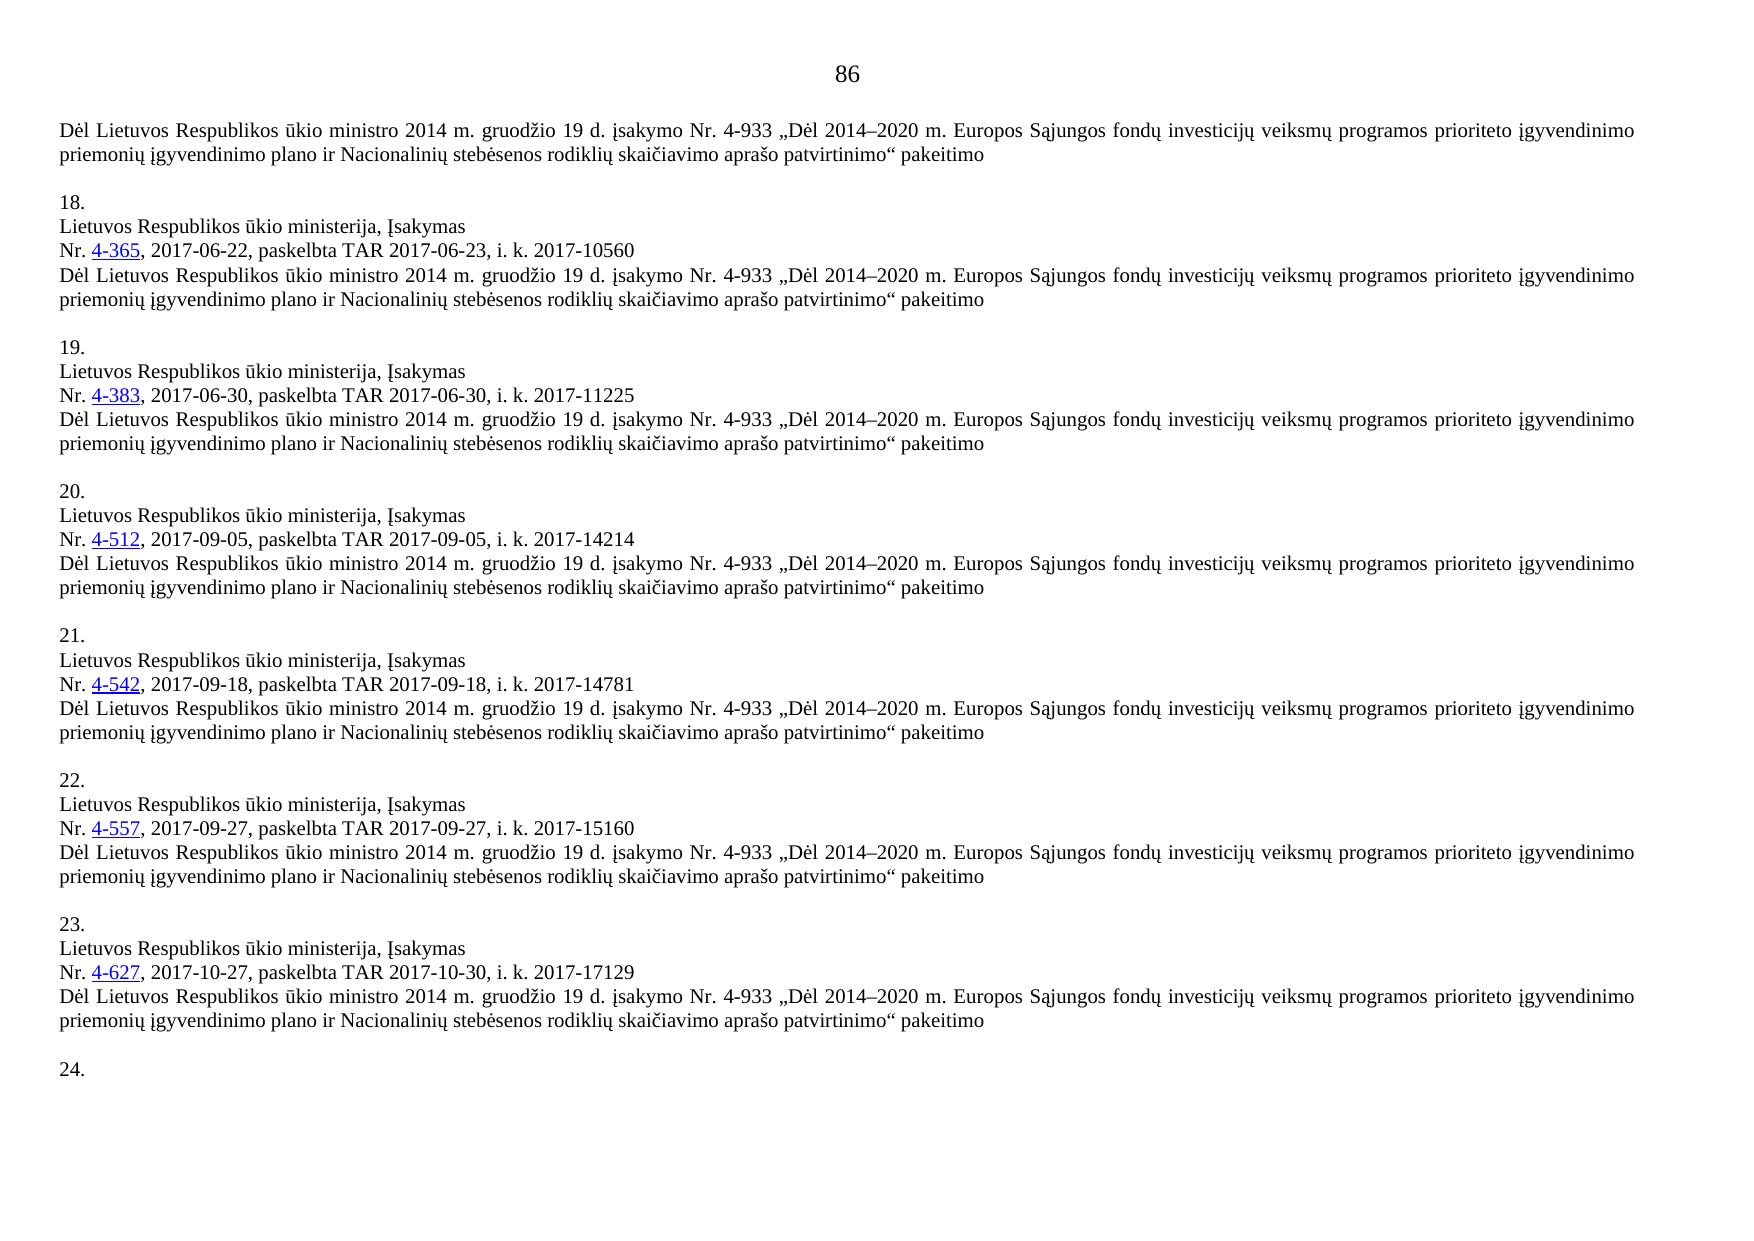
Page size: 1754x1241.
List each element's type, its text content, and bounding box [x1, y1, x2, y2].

text Nr. 4-383, 2017-06-30, paskelbta TAR 2017-06-30, i. k. 2017-11225 [59, 383, 1636, 407]
text 21. [59, 623, 1636, 647]
text Dėl Lietuvos Respublikos ūkio ministro 2014 m. gruodžio 19 d. įsakymo Nr. 4-933 „Dėl 2014–2020 m. Europos Sąjungos fondų investicijų veiksmų programos prioriteto įgyvendinimo priemonių įgyvendinimo plano ir Nacionalinių stebėsenos rodiklių skaičiavimo aprašo patvirtinimo“ pakeitimo [59, 551, 1636, 599]
text 22. [59, 768, 1636, 792]
text Dėl Lietuvos Respublikos ūkio ministro 2014 m. gruodžio 19 d. įsakymo Nr. 4-933 „Dėl 2014–2020 m. Europos Sąjungos fondų investicijų veiksmų programos prioriteto įgyvendinimo priemonių įgyvendinimo plano ir Nacionalinių stebėsenos rodiklių skaičiavimo aprašo patvirtinimo“ pakeitimo [59, 840, 1636, 888]
text Nr. 4-365, 2017-06-22, paskelbta TAR 2017-06-23, i. k. 2017-10560 [59, 238, 1636, 262]
text Dėl Lietuvos Respublikos ūkio ministro 2014 m. gruodžio 19 d. įsakymo Nr. 4-933 „Dėl 2014–2020 m. Europos Sąjungos fondų investicijų veiksmų programos prioriteto įgyvendinimo priemonių įgyvendinimo plano ir Nacionalinių stebėsenos rodiklių skaičiavimo aprašo patvirtinimo“ pakeitimo [59, 696, 1636, 744]
text Dėl Lietuvos Respublikos ūkio ministro 2014 m. gruodžio 19 d. įsakymo Nr. 4-933 „Dėl 2014–2020 m. Europos Sąjungos fondų investicijų veiksmų programos prioriteto įgyvendinimo priemonių įgyvendinimo plano ir Nacionalinių stebėsenos rodiklių skaičiavimo aprašo patvirtinimo“ pakeitimo [59, 118, 1636, 166]
text Dėl Lietuvos Respublikos ūkio ministro 2014 m. gruodžio 19 d. įsakymo Nr. 4-933 „Dėl 2014–2020 m. Europos Sąjungos fondų investicijų veiksmų programos prioriteto įgyvendinimo priemonių įgyvendinimo plano ir Nacionalinių stebėsenos rodiklių skaičiavimo aprašo patvirtinimo“ pakeitimo [59, 262, 1636, 311]
text Nr. 4-512, 2017-09-05, paskelbta TAR 2017-09-05, i. k. 2017-14214 [59, 527, 1636, 551]
text Lietuvos Respublikos ūkio ministerija, Įsakymas [59, 359, 1636, 383]
text Nr. 4-557, 2017-09-27, paskelbta TAR 2017-09-27, i. k. 2017-15160 [59, 816, 1636, 840]
text Dėl Lietuvos Respublikos ūkio ministro 2014 m. gruodžio 19 d. įsakymo Nr. 4-933 „Dėl 2014–2020 m. Europos Sąjungos fondų investicijų veiksmų programos prioriteto įgyvendinimo priemonių įgyvendinimo plano ir Nacionalinių stebėsenos rodiklių skaičiavimo aprašo patvirtinimo“ pakeitimo [59, 407, 1636, 455]
text 20. [59, 479, 1636, 503]
text Lietuvos Respublikos ūkio ministerija, Įsakymas [59, 647, 1636, 672]
text 19. [59, 335, 1636, 359]
text 18. [59, 190, 1636, 214]
text Nr. 4-627, 2017-10-27, paskelbta TAR 2017-10-30, i. k. 2017-17129 [59, 960, 1636, 984]
text 24. [59, 1057, 1636, 1081]
text 23. [59, 912, 1636, 936]
text Nr. 4-542, 2017-09-18, paskelbta TAR 2017-09-18, i. k. 2017-14781 [59, 672, 1636, 696]
text Lietuvos Respublikos ūkio ministerija, Įsakymas [59, 936, 1636, 960]
text Lietuvos Respublikos ūkio ministerija, Įsakymas [59, 792, 1636, 816]
text Lietuvos Respublikos ūkio ministerija, Įsakymas [59, 214, 1636, 238]
text Lietuvos Respublikos ūkio ministerija, Įsakymas [59, 503, 1636, 527]
text Dėl Lietuvos Respublikos ūkio ministro 2014 m. gruodžio 19 d. įsakymo Nr. 4-933 „Dėl 2014–2020 m. Europos Sąjungos fondų investicijų veiksmų programos prioriteto įgyvendinimo priemonių įgyvendinimo plano ir Nacionalinių stebėsenos rodiklių skaičiavimo aprašo patvirtinimo“ pakeitimo [59, 984, 1636, 1032]
